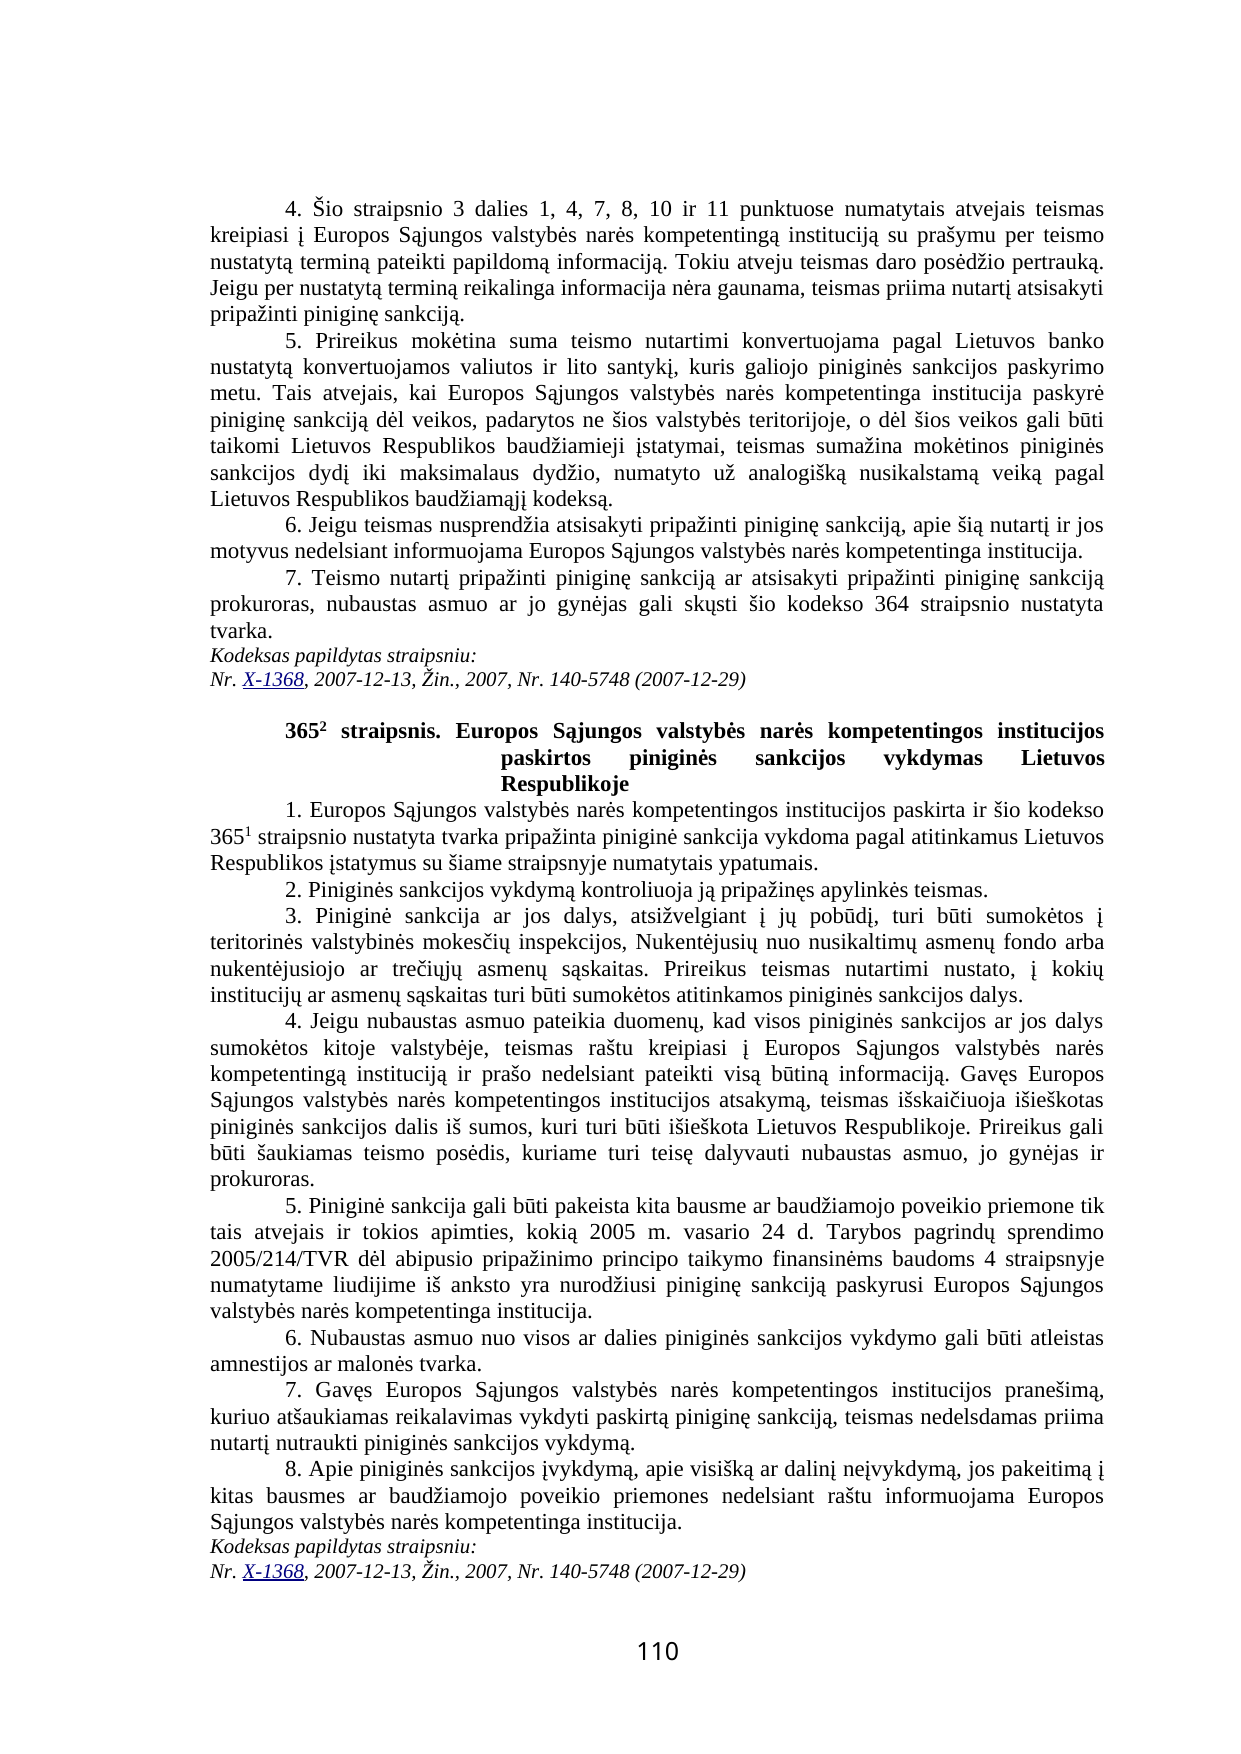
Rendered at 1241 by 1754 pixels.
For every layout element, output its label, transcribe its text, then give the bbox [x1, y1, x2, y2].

text 1. Europos Sąjungos valstybės narės kompetentingos institucijos paskirta ir šio kodekso 3651 straipsnio nustatyta tvarka pripažinta piniginė sankcija vykdoma pagal atitinkamus Lietuvos Respublikos įstatymus su šiame straipsnyje numatytais ypatumais. [210, 797, 1106, 876]
text Nr. X-1368, 2007-12-13, Žin., 2007, Nr. 140-5748 (2007-12-29) [210, 1558, 1106, 1583]
text 7. Teismo nutartį pripažinti piniginę sankciją ar atsisakyti pripažinti piniginę sankciją prokuroras, nubaustas asmuo ar jo gynėjas gali skųsti šio kodekso 364 straipsnio nustatyta tvarka. [210, 564, 1106, 643]
text 6. Nubaustas asmuo nuo visos ar dalies piniginės sankcijos vykdymo gali būti atleistas amnestijos ar malonės tvarka. [210, 1324, 1106, 1376]
text 4. Jeigu nubaustas asmuo pateikia duomenų, kad visos piniginės sankcijos ar jos dalys sumokėtos kitoje valstybėje, teismas raštu kreipiasi į Europos Sąjungos valstybės narės kompetentingą instituciją ir prašo nedelsiant pateikti visą būtiną informaciją. Gavęs Europos Sąjungos valstybės narės kompetentingos institucijos atsakymą, teismas išskaičiuoja išieškotas piniginės sankcijos dalis iš sumos, kuri turi būti išieškota Lietuvos Respublikoje. Prireikus gali būti šaukiamas teismo posėdis, kuriame turi teisę dalyvauti nubaustas asmuo, jo gynėjas ir prokuroras. [210, 1007, 1106, 1192]
text 5. Prireikus mokėtina suma teismo nutartimi konvertuojama pagal Lietuvos banko nustatytą konvertuojamos valiutos ir lito santykį, kuris galiojo piniginės sankcijos paskyrimo metu. Tais atvejais, kai Europos Sąjungos valstybės narės kompetentinga institucija paskyrė piniginę sankciją dėl veikos, padarytos ne šios valstybės teritorijoje, o dėl šios veikos gali būti taikomi Lietuvos Respublikos baudžiamieji įstatymai, teismas sumažina mokėtinos piniginės sankcijos dydį iki maksimalaus dydžio, numatyto už analogišką nusikalstamą veiką pagal Lietuvos Respublikos baudžiamąjį kodeksą. [210, 327, 1106, 511]
text 5. Piniginė sankcija gali būti pakeista kita bausme ar baudžiamojo poveikio priemone tik tais atvejais ir tokios apimties, kokią 2005 m. vasario 24 d. Tarybos pagrindų sprendimo 2005/214/TVR dėl abipusio pripažinimo principo taikymo finansinėms baudoms 4 straipsnyje numatytame liudijime iš anksto yra nurodžiusi piniginę sankciją paskyrusi Europos Sąjungos valstybės narės kompetentinga institucija. [210, 1192, 1106, 1324]
text 3652 straipsnis. Europos Sąjungos valstybės narės kompetentingos institucijos paskirtos piniginės sankcijos vykdymas Lietuvos Respublikoje [285, 717, 1106, 797]
text Nr. X-1368, 2007-12-13, Žin., 2007, Nr. 140-5748 (2007-12-29) [210, 667, 1106, 691]
text 4. Šio straipsnio 3 dalies 1, 4, 7, 8, 10 ir 11 punktuose numatytais atvejais teismas kreipiasi į Europos Sąjungos valstybės narės kompetentingą instituciją su prašymu per teismo nustatytą terminą pateikti papildomą informaciją. Tokiu atveju teismas daro posėdžio pertrauką. Jeigu per nustatytą terminą reikalinga informacija nėra gaunama, teismas priima nutartį atsisakyti pripažinti piniginę sankciją. [210, 195, 1106, 327]
text 2. Piniginės sankcijos vykdymą kontroliuoja ją pripažinęs apylinkės teismas. [210, 876, 1106, 902]
text Kodeksas papildytas straipsniu: [210, 643, 1106, 667]
text 6. Jeigu teismas nusprendžia atsisakyti pripažinti piniginę sankciją, apie šią nutartį ir jos motyvus nedelsiant informuojama Europos Sąjungos valstybės narės kompetentinga institucija. [210, 511, 1106, 564]
text 7. Gavęs Europos Sąjungos valstybės narės kompetentingos institucijos pranešimą, kuriuo atšaukiamas reikalavimas vykdyti paskirtą piniginę sankciją, teismas nedelsdamas priima nutartį nutraukti piniginės sankcijos vykdymą. [210, 1376, 1106, 1455]
text 3. Piniginė sankcija ar jos dalys, atsižvelgiant į jų pobūdį, turi būti sumokėtos į teritorinės valstybinės mokesčių inspekcijos, Nukentėjusių nuo nusikaltimų asmenų fondo arba nukentėjusiojo ar trečiųjų asmenų sąskaitas. Prireikus teismas nutartimi nustato, į kokių institucijų ar asmenų sąskaitas turi būti sumokėtos atitinkamos piniginės sankcijos dalys. [210, 902, 1106, 1007]
text Kodeksas papildytas straipsniu: [210, 1534, 1106, 1558]
text 8. Apie piniginės sankcijos įvykdymą, apie visišką ar dalinį neįvykdymą, jos pakeitimą į kitas bausmes ar baudžiamojo poveikio priemones nedelsiant raštu informuojama Europos Sąjungos valstybės narės kompetentinga institucija. [210, 1455, 1106, 1534]
